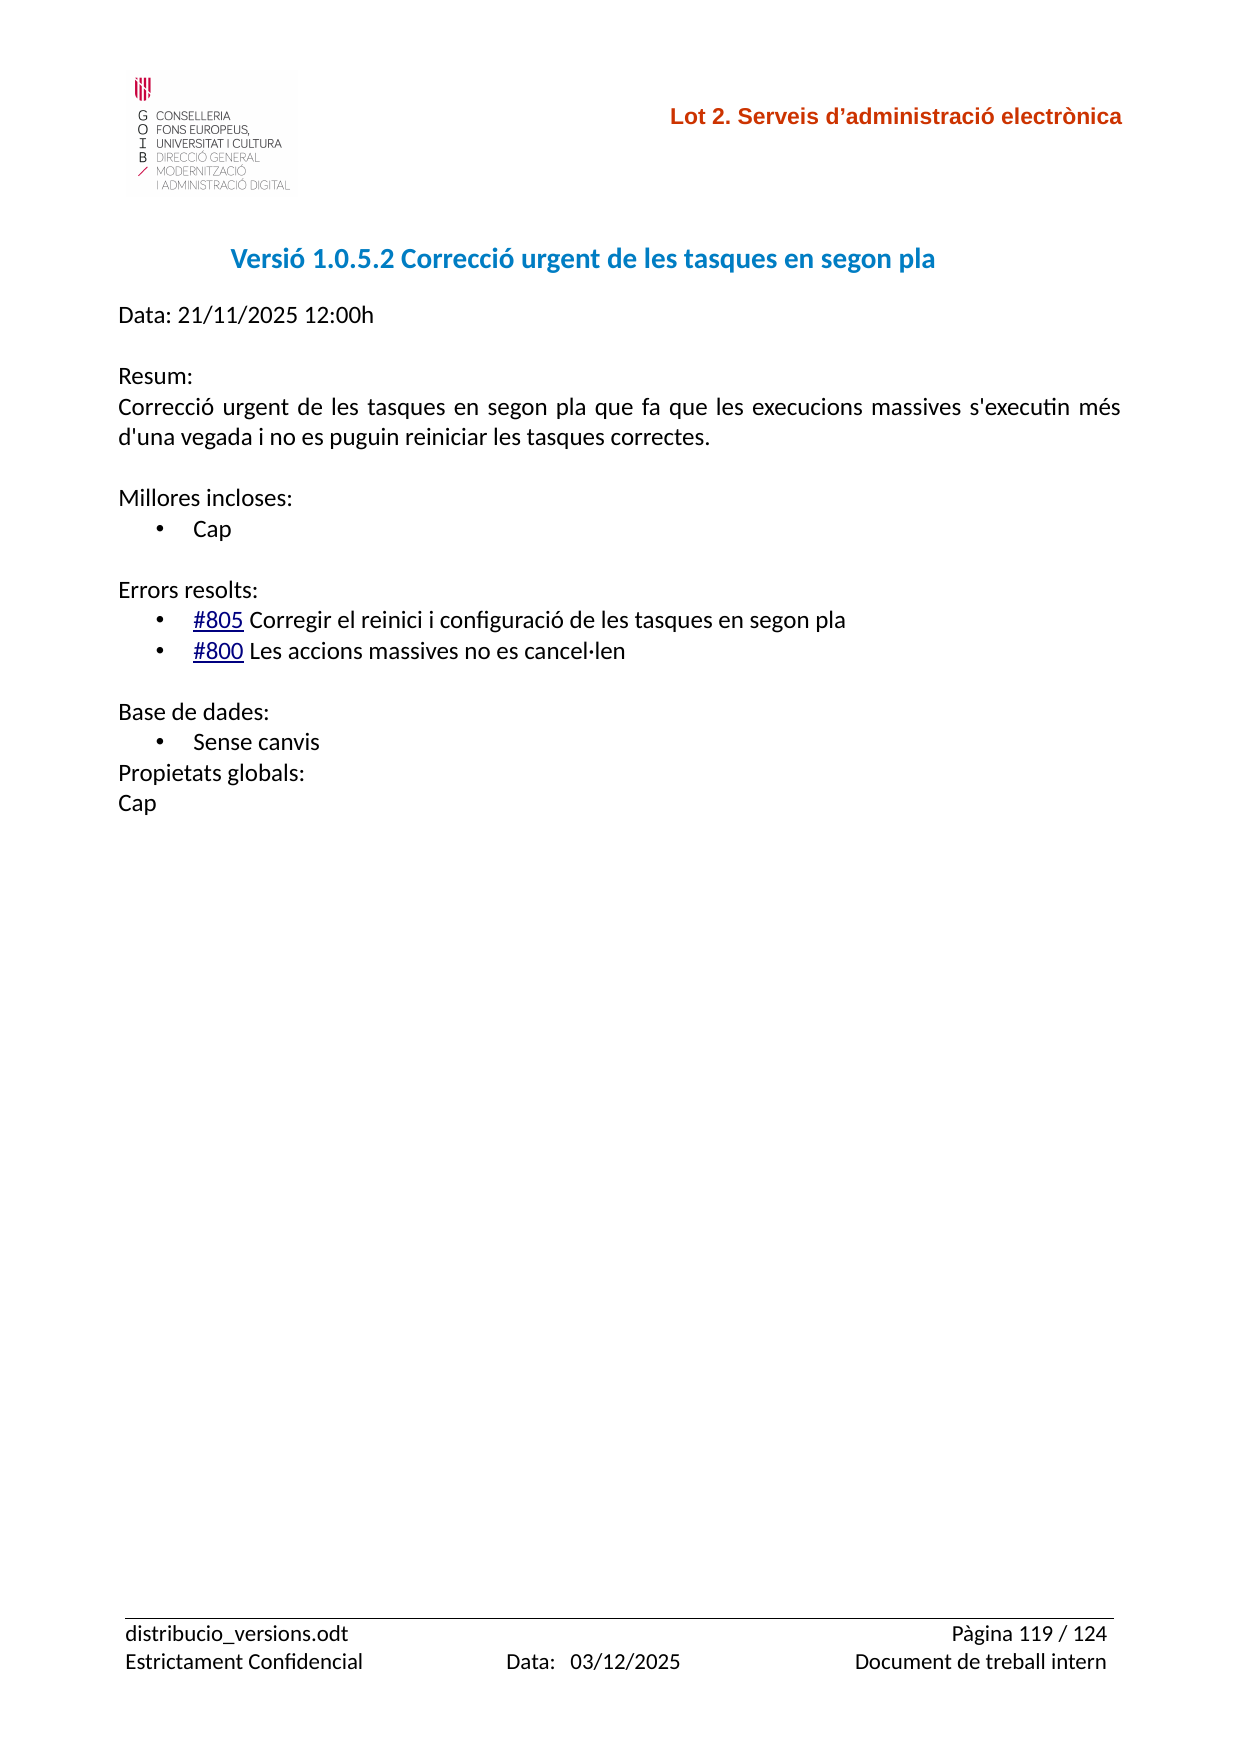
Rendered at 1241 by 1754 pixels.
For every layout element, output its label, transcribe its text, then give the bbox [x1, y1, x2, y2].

list #800 Les accions massives no es cancel·len [156, 635, 1122, 665]
text Correcció urgent de les tasques en segon pla que fa que les execucions massives s'executin més d'una vegada i no es puguin reiniciar les tasques correctes. [118, 391, 1122, 452]
text Millores incloses: [118, 482, 1122, 513]
text Propietats globals: [118, 757, 1122, 787]
text Errors resolts: [118, 574, 1122, 604]
picture [126, 70, 299, 197]
text Cap [118, 787, 1122, 818]
text Data: 21/11/2025 12:00h [118, 299, 1122, 329]
subtitle Versió 1.0.5.2 Correcció urgent de les tasques en segon pla [153, 240, 1122, 275]
text Base de dades: [118, 696, 1122, 726]
list Cap [156, 513, 1122, 543]
text Resum: [118, 360, 1122, 391]
list #805 Corregir el reinici i configuració de les tasques en segon pla [156, 604, 1122, 635]
list Sense canvis [156, 726, 1122, 757]
